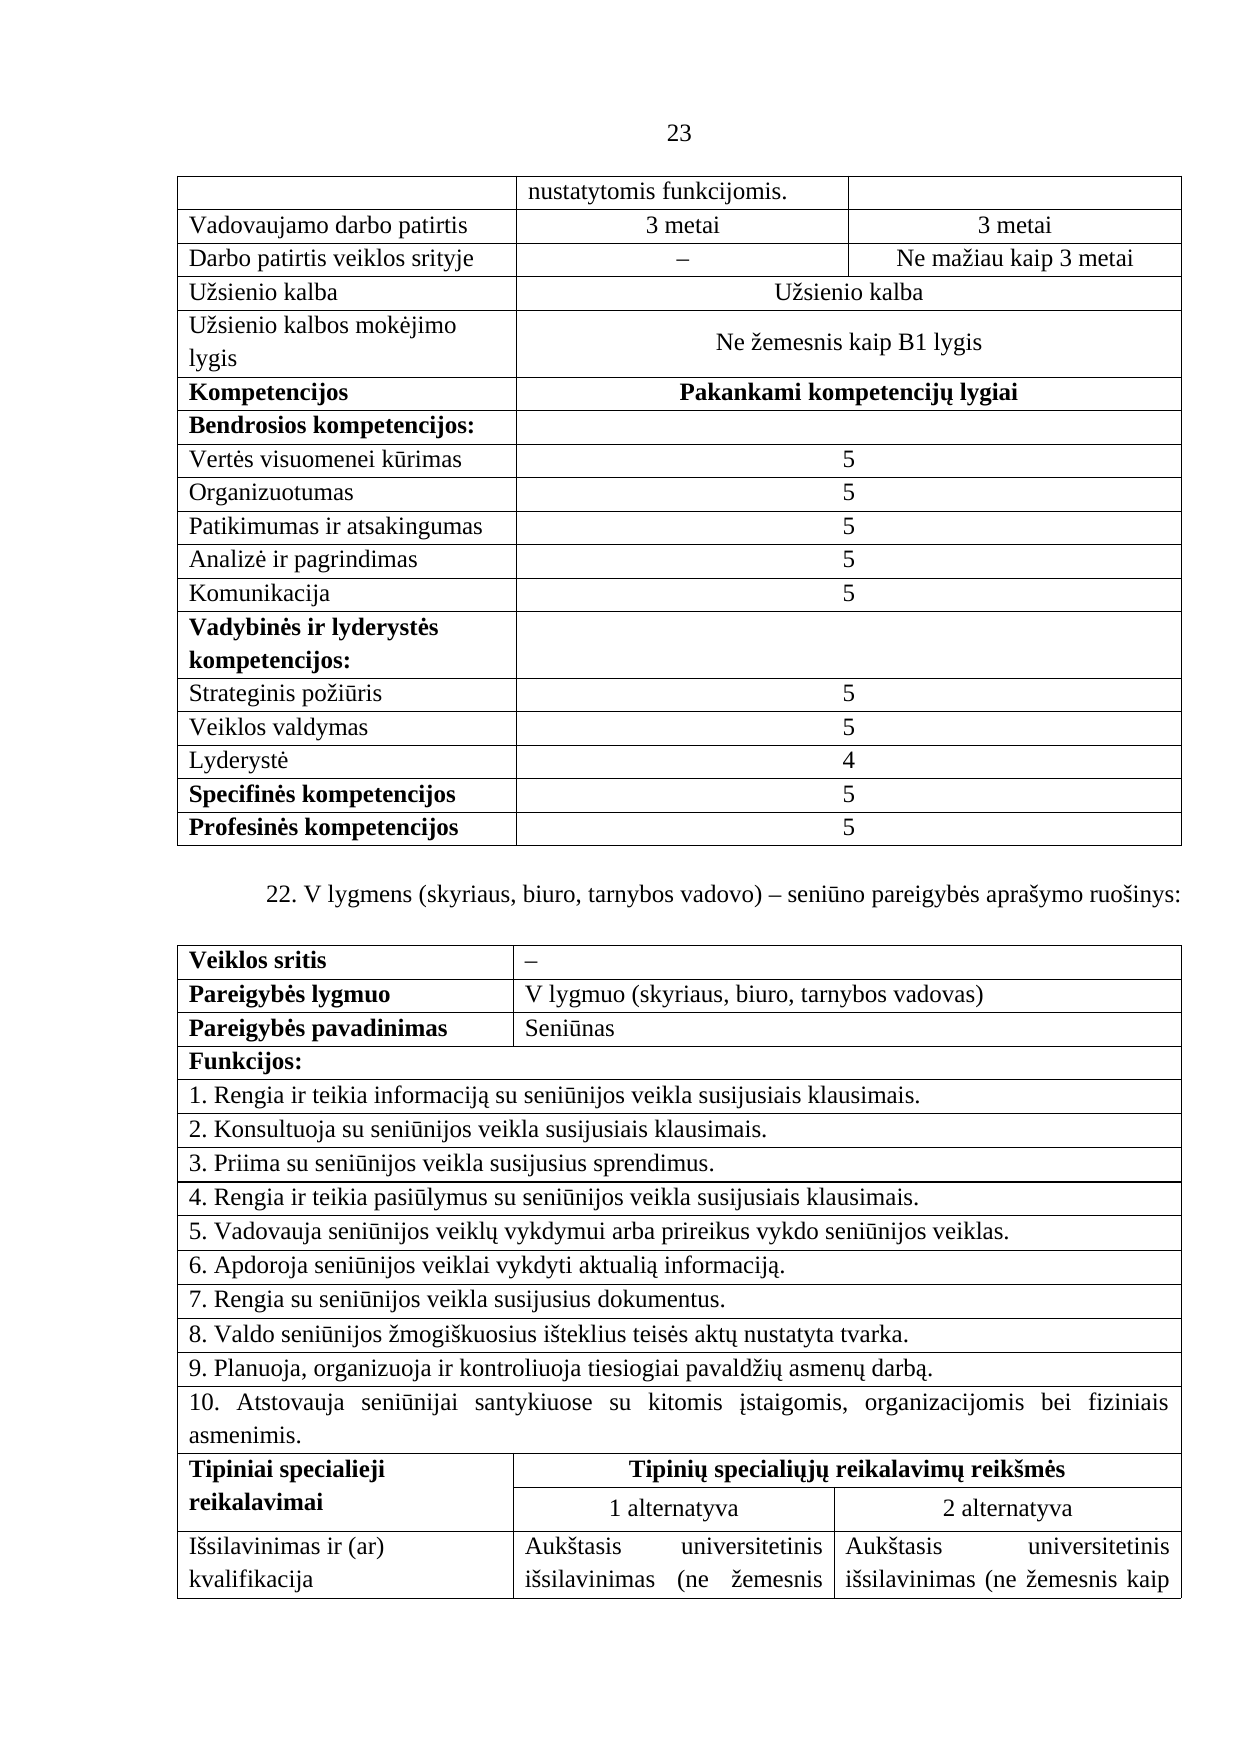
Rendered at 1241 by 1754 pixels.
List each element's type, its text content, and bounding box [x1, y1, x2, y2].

table_header Veiklos sritis [178, 946, 513, 978]
table_cell 3. Priima su seniūnijos veikla susijusius sprendimus. [178, 1148, 1181, 1181]
table_cell 5 [517, 779, 1181, 812]
table_cell [849, 177, 1181, 209]
table_cell – [517, 244, 848, 276]
table_cell 9. Planuoja, organizuoja ir kontroliuoja tiesiogiai pavaldžių asmenų darbą. [178, 1353, 1181, 1386]
table_cell 4 [517, 746, 1181, 778]
table_cell Vadovaujamo darbo patirtis [178, 210, 516, 243]
table_cell 5 [517, 512, 1181, 544]
table_cell [178, 177, 516, 209]
table_cell 1. Rengia ir teikia informaciją su seniūnijos veikla susijusiais klausimais. [178, 1080, 1181, 1113]
table_cell Išsilavinimas ir (ar) kvalifikacija [178, 1532, 513, 1597]
table_cell 8. Valdo seniūnijos žmogiškuosius išteklius teisės aktų nustatyta tvarka. [178, 1319, 1181, 1352]
table_cell 6. Apdoroja seniūnijos veiklai vykdyti aktualią informaciją. [178, 1251, 1181, 1283]
table_cell Tipiniai specialieji reikalavimai [178, 1454, 513, 1531]
table_cell 5 [517, 679, 1181, 711]
table_cell Užsienio kalba [178, 277, 516, 310]
table_cell [517, 612, 1181, 678]
table_cell Vadybinės ir lyderystės kompetencijos: [178, 612, 516, 678]
table_cell Kompetencijos [178, 378, 516, 410]
table_cell Vertės visuomenei kūrimas [178, 445, 516, 477]
table_cell Funkcijos: [178, 1047, 1181, 1079]
table_cell 3 metai [517, 210, 848, 243]
table_cell 5 [517, 579, 1181, 611]
table_cell 2 alternatyva [835, 1488, 1181, 1531]
table_cell Veiklos valdymas [178, 712, 516, 745]
table_cell 2. Konsultuoja su seniūnijos veikla susijusiais klausimais. [178, 1114, 1181, 1147]
table_cell Profesinės kompetencijos [178, 813, 516, 845]
table_cell 4. Rengia ir teikia pasiūlymus su seniūnijos veikla susijusiais klausimais. [178, 1183, 1181, 1215]
table_cell 10. Atstovauja seniūnijai santykiuose su kitomis įstaigomis, organizacijomis bei fiziniais asmenimis. [178, 1387, 1181, 1453]
table_cell 5 [517, 813, 1181, 845]
table_cell Specifinės kompetencijos [178, 779, 516, 812]
table_cell V lygmuo (skyriaus, biuro, tarnybos vadovas) [514, 980, 1181, 1012]
table_cell Bendrosios kompetencijos: [178, 411, 516, 443]
table_cell Aukštasis universitetinis išsilavinimas (ne žemesnis kaip [835, 1532, 1181, 1597]
table_cell 5. Vadovauja seniūnijos veiklų vykdymui arba prireikus vykdo seniūnijos veiklas. [178, 1216, 1181, 1249]
table_cell Darbo patirtis veiklos srityje [178, 244, 516, 276]
table_cell Strateginis požiūris [178, 679, 516, 711]
table_cell Organizuotumas [178, 478, 516, 511]
table_cell Analizė ir pagrindimas [178, 545, 516, 578]
table_cell Aukštasis universitetinis išsilavinimas (ne žemesnis [514, 1532, 834, 1597]
table_cell Komunikacija [178, 579, 516, 611]
table_cell Užsienio kalbos mokėjimo lygis [178, 311, 516, 376]
table_cell Pareigybės lygmuo [178, 980, 513, 1012]
table_cell 7. Rengia su seniūnijos veikla susijusius dokumentus. [178, 1285, 1181, 1318]
table_cell Užsienio kalba [517, 277, 1181, 310]
table_cell Lyderystė [178, 746, 516, 778]
table_cell Tipinių specialiųjų reikalavimų reikšmės [514, 1454, 1181, 1487]
table_cell 5 [517, 712, 1181, 745]
text 22. V lygmens (skyriaus, biuro, tarnybos vadovo) – seniūno pareigybės aprašymo ruošinys: [177, 879, 1181, 908]
table_cell Pareigybės pavadinimas [178, 1013, 513, 1046]
table_cell 3 metai [849, 210, 1181, 243]
table_header – [514, 946, 1181, 978]
table_cell [517, 411, 1181, 443]
table_cell Patikimumas ir atsakingumas [178, 512, 516, 544]
table_cell 1 alternatyva [514, 1488, 834, 1531]
table_cell Ne žemesnis kaip B1 lygis [517, 311, 1181, 376]
table_cell 5 [517, 545, 1181, 578]
table_cell Ne mažiau kaip 3 metai [849, 244, 1181, 276]
table_cell Pakankami kompetencijų lygiai [517, 378, 1181, 410]
table_cell 5 [517, 478, 1181, 511]
table_cell 5 [517, 445, 1181, 477]
table_cell Seniūnas [514, 1013, 1181, 1046]
table_cell nustatytomis funkcijomis. [517, 177, 848, 209]
